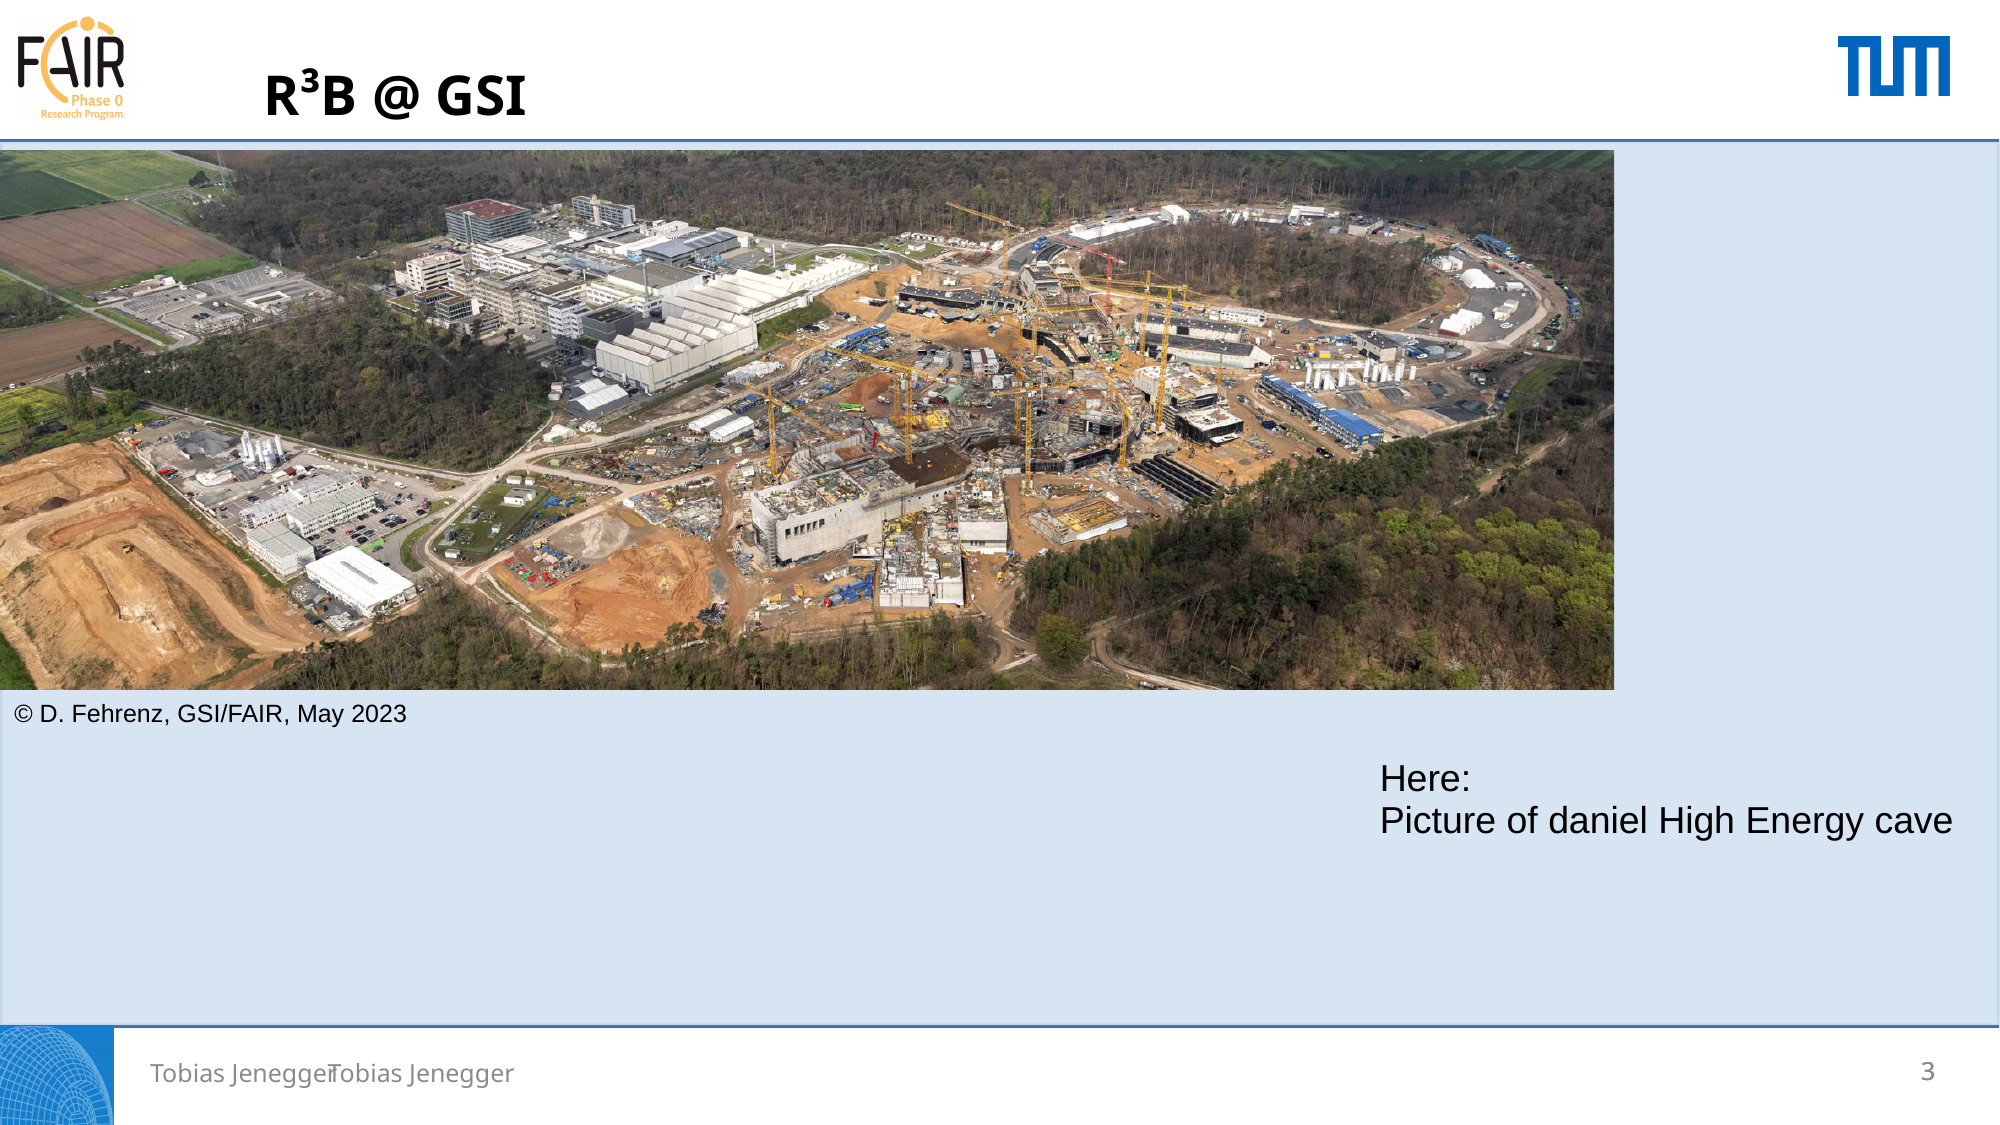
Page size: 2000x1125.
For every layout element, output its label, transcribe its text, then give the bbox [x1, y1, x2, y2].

list [130, 100, 1546, 149]
picture [15, 15, 142, 120]
text_box Here: Picture of daniel High Energy cave [1365, 750, 1981, 849]
picture [0, 1025, 114, 1125]
text_box © D. Fehrenz, GSI/FAIR, May 2023 [0, 692, 480, 736]
picture [1838, 36, 1950, 96]
text_box [1500, 1042, 1951, 1103]
title R³B @ GSI [135, 59, 1806, 136]
picture [0, 149, 1615, 690]
text_box Tobias Jenegger [312, 1042, 588, 1103]
